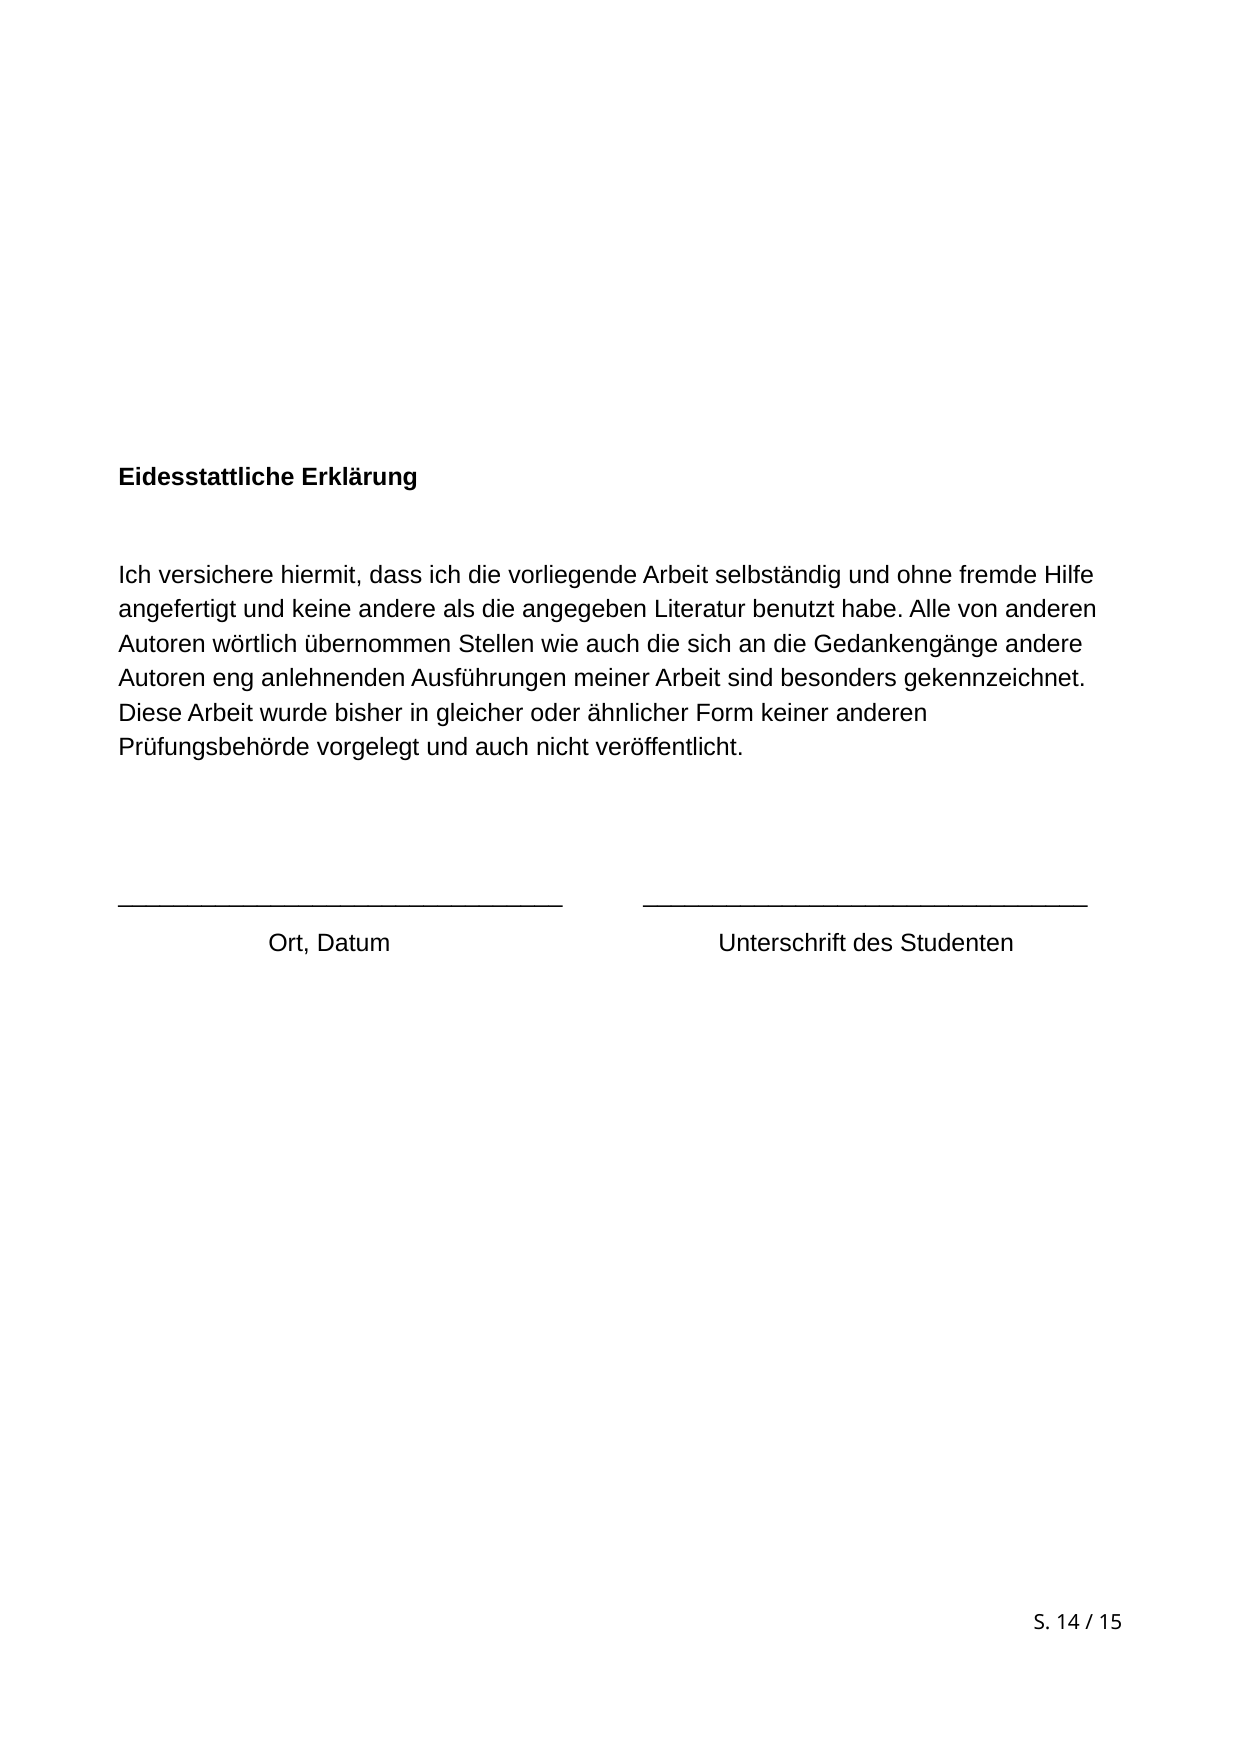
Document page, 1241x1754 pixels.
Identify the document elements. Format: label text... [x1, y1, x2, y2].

text Ich versichere hiermit, dass ich die vorliegende Arbeit selbständig und ohne fremde Hilfe angefertigt und keine andere als die angegeben Literatur benutzt habe. Alle von anderen Autoren wörtlich übernommen Stellen wie auch die sich an die Gedankengänge andere Autoren eng anlehnenden Ausführungen meiner Arbeit sind besonders gekennzeichnet. Diese Arbeit wurde bisher in gleicher oder ähnlicher Form keiner anderen Prüfungsbehörde vorgelegt und auch nicht veröffentlicht. [118, 560, 1122, 761]
text ________________________________ ________________________________ [118, 879, 1122, 908]
text Ort, Datum Unterschrift des Studenten [118, 928, 1122, 957]
text Eidesstattliche Erklärung [118, 462, 1122, 490]
